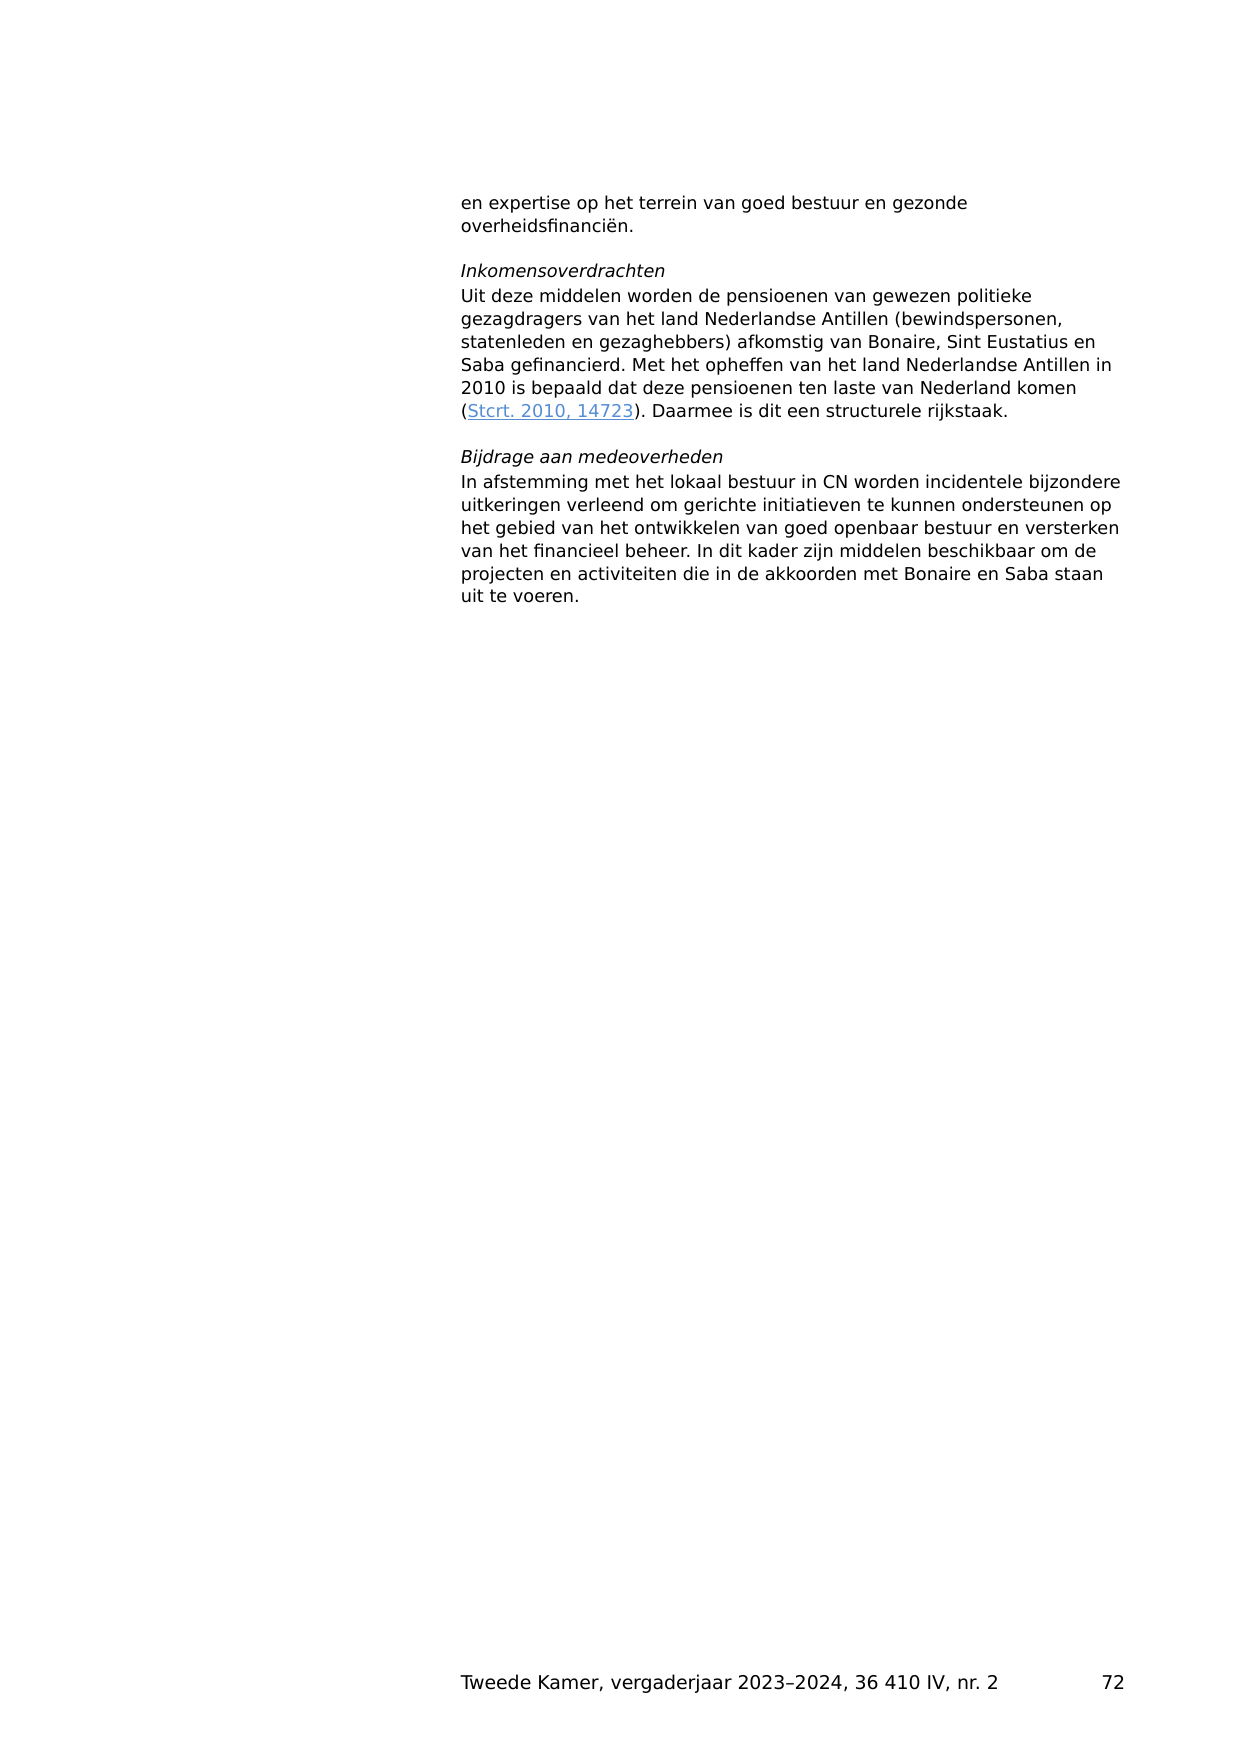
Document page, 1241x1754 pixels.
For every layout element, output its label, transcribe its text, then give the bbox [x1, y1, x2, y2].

text In afstemming met het lokaal bestuur in CN worden incidentele bijzondere uitkeringen verleend om gerichte initiatieven te kunnen ondersteunen op het gebied van het ontwikkelen van goed openbaar bestuur en versterken van het financieel beheer. In dit kader zijn middelen beschikbaar om de projecten en activiteiten die in de akkoorden met Bonaire en Saba staan uit te voeren. [461, 470, 1125, 607]
text Bijdrage aan medeoverheden [461, 445, 1125, 468]
text Uit deze middelen worden de pensioenen van gewezen politieke gezagdragers van het land Nederlandse Antillen (bewindspersonen, statenleden en gezaghebbers) afkomstig van Bonaire, Sint Eustatius en Saba gefinancierd. Met het opheffen van het land Nederlandse Antillen in 2010 is bepaald dat deze pensioenen ten laste van Nederland komen (Stcrt. 2010, 14723). Daarmee is dit een structurele rijkstaak. [461, 284, 1125, 422]
text en expertise op het terrein van goed bestuur en gezonde overheidsfinanciën. [461, 191, 1125, 237]
text Inkomensoverdrachten [461, 259, 1125, 282]
